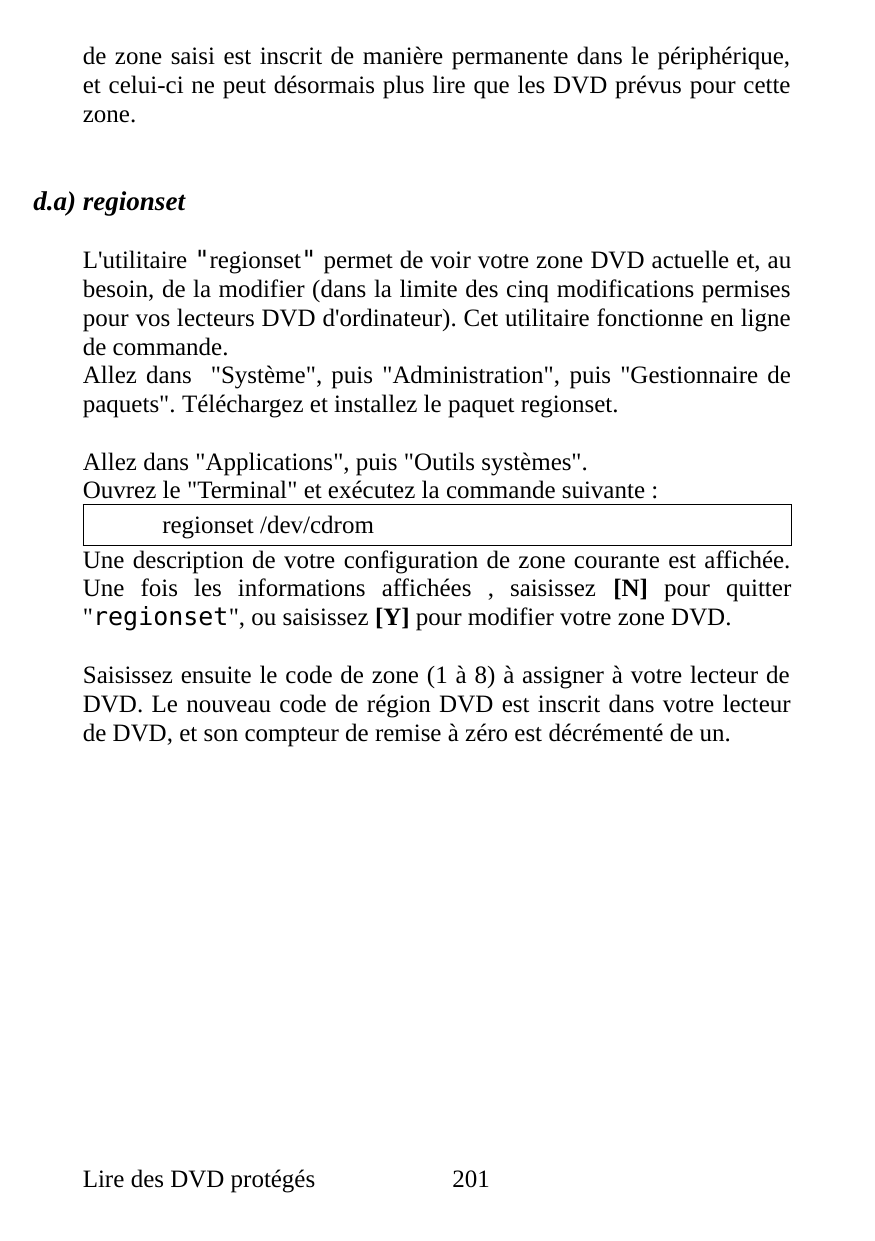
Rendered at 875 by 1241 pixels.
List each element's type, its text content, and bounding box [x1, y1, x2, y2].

text Une description de votre configuration de zone courante est affichée. Une fois les informations affichées , saisissez [N] pour quitter "regionset", ou saisissez [Y] pour modifier votre zone DVD. [83, 546, 791, 631]
text L'utilitaire "regionset" permet de voir votre zone DVD actuelle et, au besoin, de la modifier (dans la limite des cinq modifications permises pour vos lecteurs DVD d'ordinateur). Cet utilitaire fonctionne en ligne de commande. [83, 245, 791, 361]
text Allez dans "Applications", puis "Outils systèmes". [83, 447, 791, 476]
subtitle regionset [83, 185, 791, 216]
text de zone saisi est inscrit de manière permanente dans le périphérique, et celui-ci ne peut désormais plus lire que les DVD prévus pour cette zone. [83, 41, 791, 128]
text Ouvrez le "Terminal" et exécutez la commande suivante : [83, 476, 791, 504]
text Allez dans "Système", puis "Administration", puis "Gestionnaire de paquets". Téléchargez et installez le paquet regionset. [83, 361, 791, 418]
text Saisissez ensuite le code de zone (1 à 8) à assigner à votre lecteur de DVD. Le nouveau code de région DVD est inscrit dans votre lecteur de DVD, et son compteur de remise à zéro est décrémenté de un. [83, 660, 791, 746]
table_header regionset /dev/cdrom [84, 505, 791, 544]
